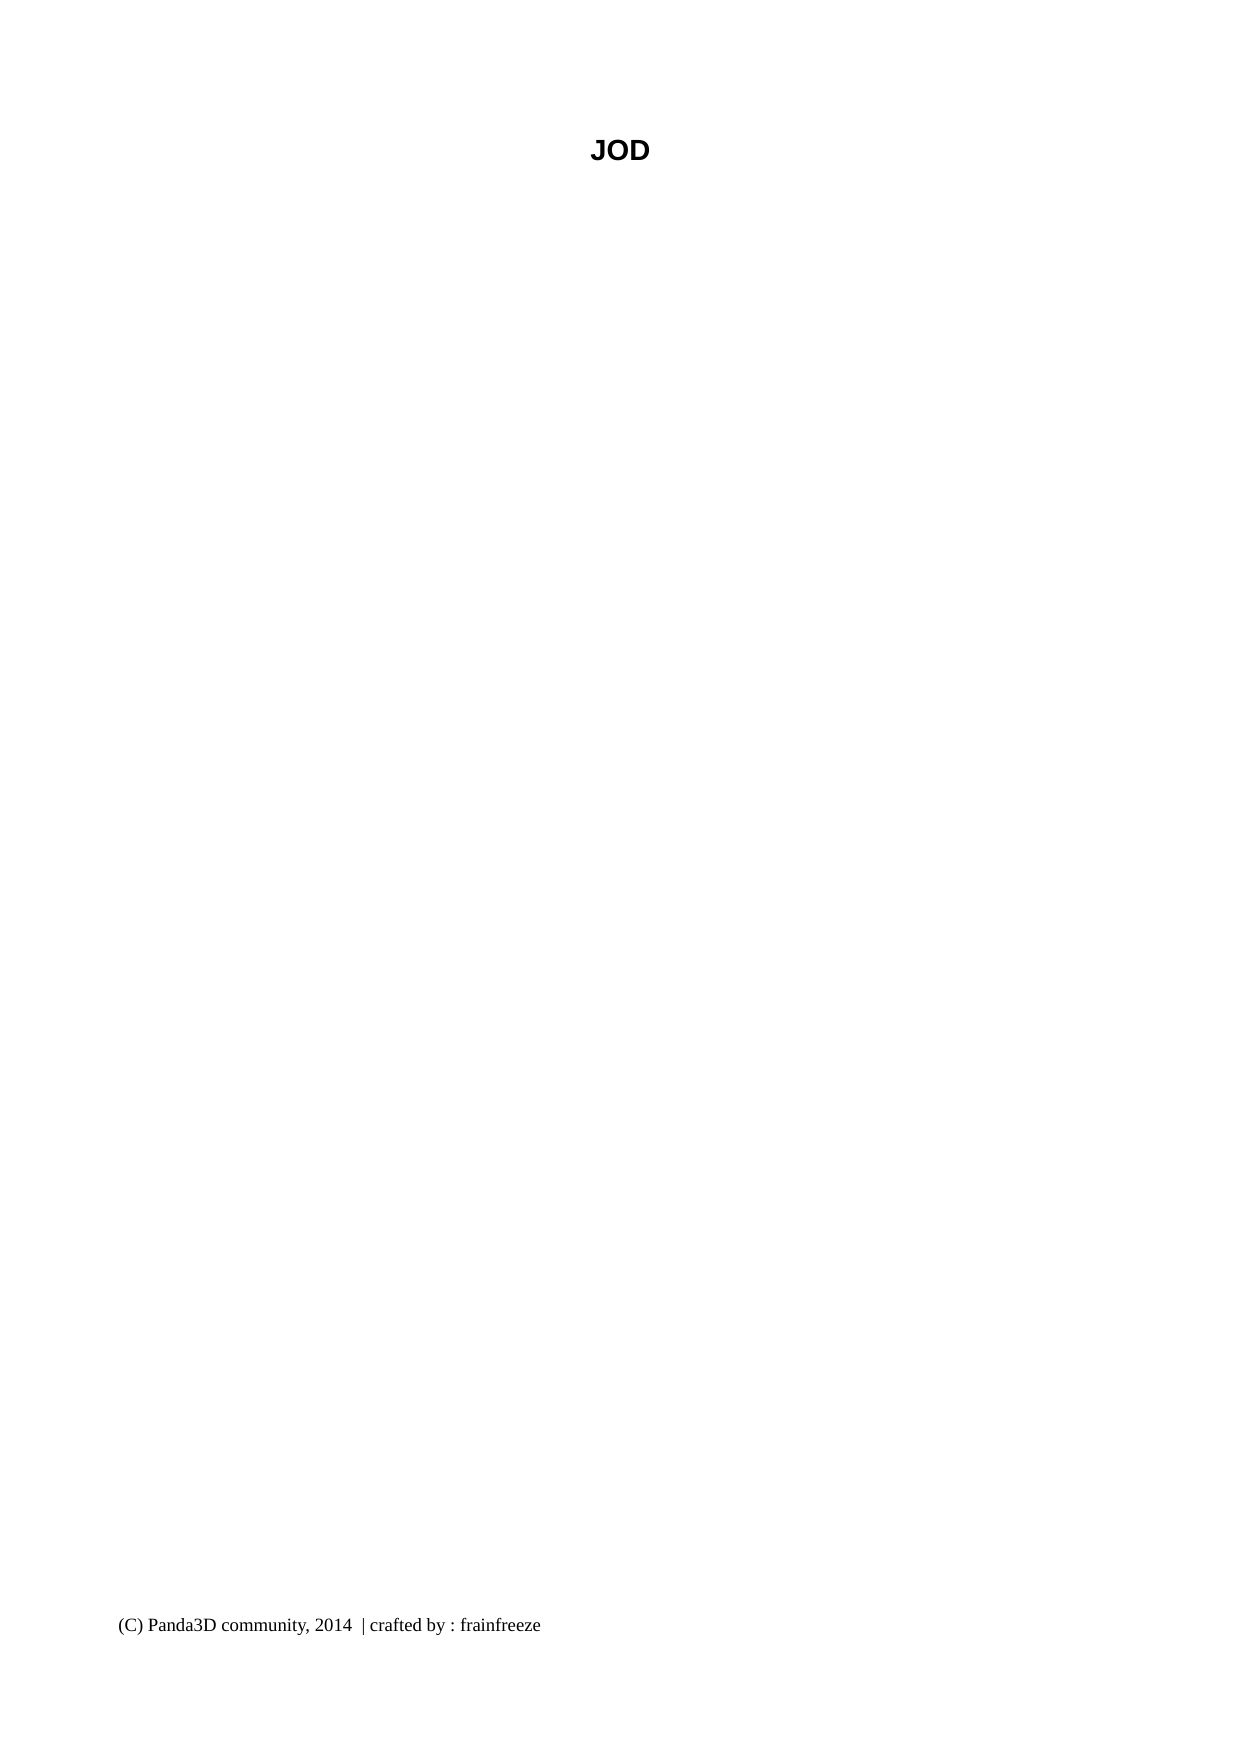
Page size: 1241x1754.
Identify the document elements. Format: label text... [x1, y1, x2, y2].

subtitle JOD [118, 133, 1122, 166]
